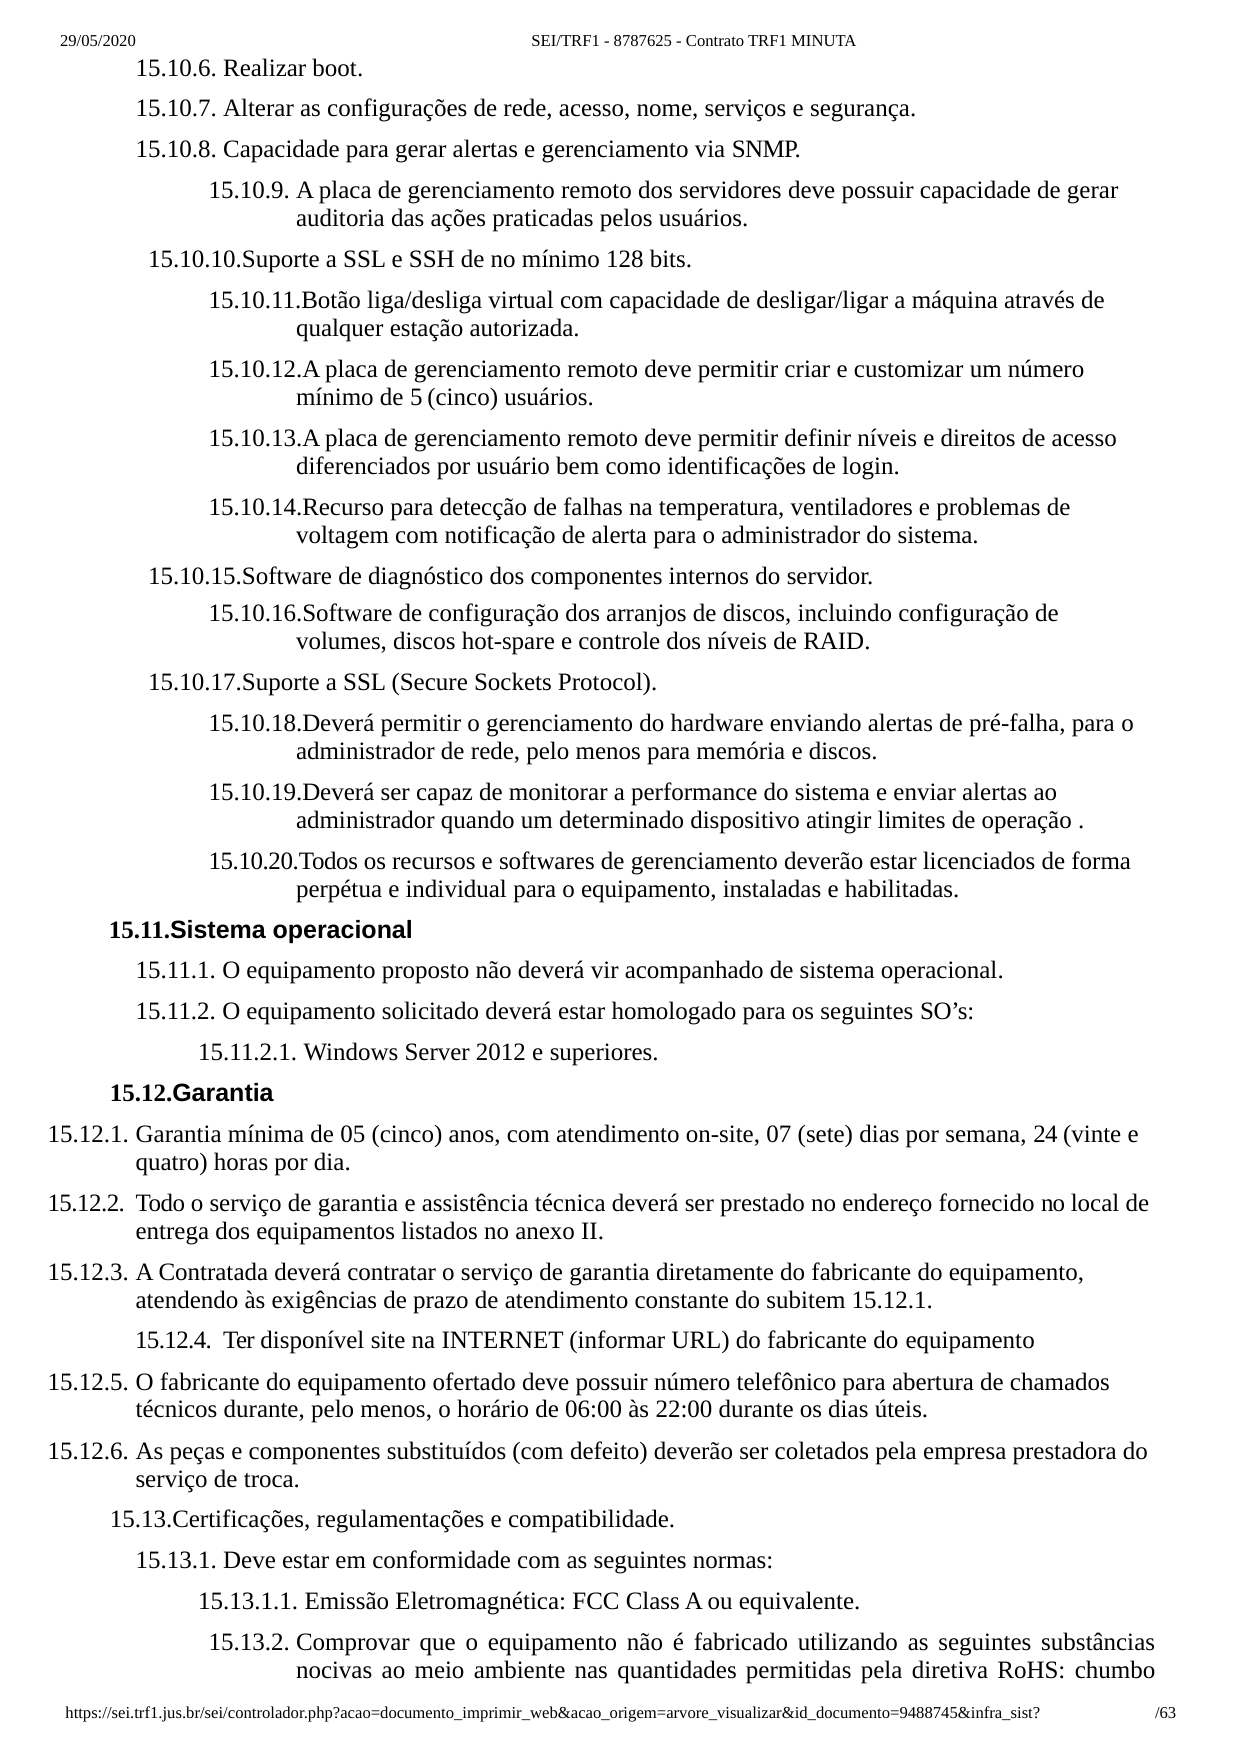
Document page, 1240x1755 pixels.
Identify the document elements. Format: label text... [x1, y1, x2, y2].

list Deve estar em conformidade com as seguintes normas: [135, 1545, 1189, 1574]
list A placa de gerenciamento remoto deve permitir definir níveis e direitos de acesso diferenciados por usuário bem como identificações de login. [208, 423, 1156, 479]
list Capacidade para gerar alertas e gerenciamento via SNMP. [135, 134, 1189, 163]
list Deverá ser capaz de monitorar a performance do sistema e enviar alertas ao administrador quando um determinado dispositivo atingir limites de operação . [208, 777, 1155, 834]
list Todos os recursos e softwares de gerenciamento deverão estar licenciados de forma perpétua e individual para o equipamento, instaladas e habilitadas. [208, 846, 1155, 903]
list Comprovar que o equipamento não é fabricado utilizando as seguintes substâncias nocivas ao meio ambiente nas quantidades permitidas pela diretiva RoHS: chumbo [208, 1627, 1156, 1683]
list As peças e componentes substituídos (com defeito) deverão ser coletados pela empresa prestadora do serviço de troca. [62, 1436, 1156, 1492]
subtitle Sistema operacional [130, 915, 1189, 944]
list O equipamento solicitado deverá estar homologado para os seguintes SO’s: [135, 996, 1189, 1025]
list A placa de gerenciamento remoto dos servidores deve possuir capacidade de gerar auditoria das ações praticadas pelos usuários. [208, 175, 1155, 232]
list A placa de gerenciamento remoto deve permitir criar e customizar um número mínimo de 5 (cinco) usuários. [208, 354, 1156, 411]
list Emissão Eletromagnética: FCC Class A ou equivalente. [198, 1586, 1189, 1614]
list Realizar boot. [135, 53, 1189, 81]
list Botão liga/desliga virtual com capacidade de desligar/ligar a máquina através de qualquer estação autorizada. [208, 285, 1156, 341]
list Windows Server 2012 e superiores. [198, 1037, 1189, 1066]
list Suporte a SSL e SSH de no mínimo 128 bits. [148, 244, 1189, 272]
list Ter disponível site na INTERNET (informar URL) do fabricante do equipamento [150, 1326, 1189, 1354]
list Alterar as configurações de rede, acesso, nome, serviços e segurança. [135, 93, 1189, 122]
subtitle Garantia [131, 1077, 1189, 1106]
list O fabricante do equipamento ofertado deve possuir número telefônico para abertura de chamados técnicos durante, pelo menos, o horário de 06:00 às 22:00 durante os dias úteis. [62, 1367, 1156, 1423]
list O equipamento proposto não deverá vir acompanhado de sistema operacional. [135, 956, 1189, 984]
list Software de diagnóstico dos componentes internos do servidor. [148, 561, 1189, 589]
list Garantia mínima de 05 (cinco) anos, com atendimento on-site, 07 (sete) dias por semana, 24 (vinte e quatro) horas por dia. [62, 1119, 1156, 1175]
list Suporte a SSL (Secure Sockets Protocol). [148, 667, 1189, 696]
list A Contratada deverá contratar o serviço de garantia diretamente do fabricante do equipamento, atendendo às exigências de prazo de atendimento constante do subitem 15.12.1. [62, 1257, 1156, 1314]
list Deverá permitir o gerenciamento do hardware enviando alertas de pré-falha, para o administrador de rede, pelo menos para memória e discos. [208, 708, 1155, 765]
list Todo o serviço de garantia e assistência técnica deverá ser prestado no endereço fornecido no local de entrega dos equipamentos listados no anexo II. [62, 1188, 1156, 1244]
list Software de configuração dos arranjos de discos, incluindo configuração de volumes, discos hot-spare e controle dos níveis de RAID. [208, 598, 1156, 655]
list Certificações, regulamentações e compatibilidade. [131, 1504, 1189, 1533]
list Recurso para detecção de falhas na temperatura, ventiladores e problemas de voltagem com notificação de alerta para o administrador do sistema. [208, 492, 1156, 549]
